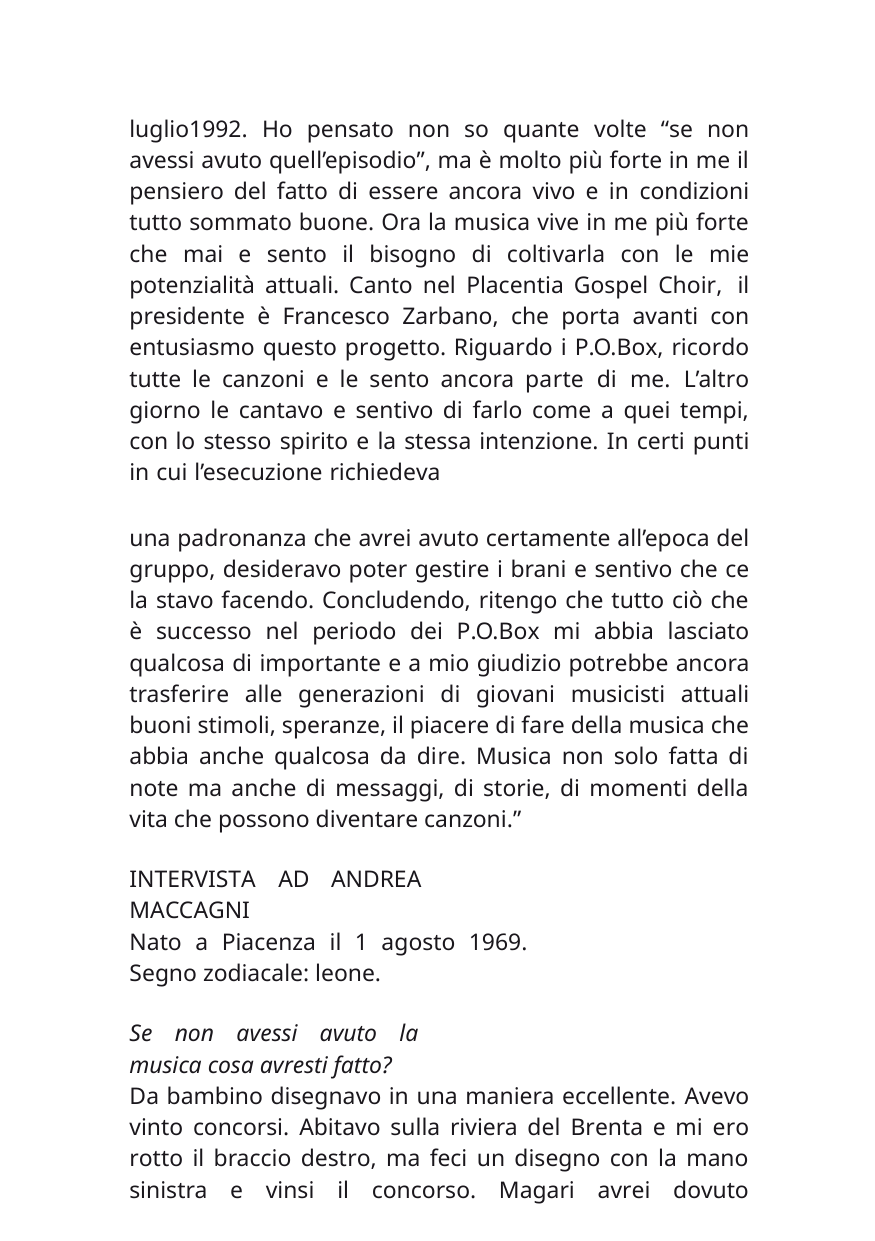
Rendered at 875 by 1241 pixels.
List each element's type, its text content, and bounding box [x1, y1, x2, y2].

text Da bambino disegnavo in una maniera eccellente. Avevo vinto concorsi. Abitavo sulla riviera del Brenta e mi ero rotto il braccio destro, ma feci un disegno con la mano sinistra e vinsi il concorso. Magari avrei dovuto [129, 1080, 749, 1205]
text Nato a Piacenza il 1 agosto 1969. Segno zodiacale: leone. [129, 926, 528, 988]
text luglio1992. Ho pensato non so quante volte “se non avessi avuto quell’episodio”, ma è molto più forte in me il pensiero del fatto di essere ancora vivo e in condizioni tutto sommato buone. Ora la musica vive in me più forte che mai e sento il bisogno di coltivarla con le mie potenzialità attuali. Canto nel Placentia Gospel Choir, il presidente è Francesco Zarbano, che porta avanti con entusiasmo questo progetto. Riguardo i P.O.Box, ricordo tutte le canzoni e le sento ancora parte di me. L’altro giorno le cantavo e sentivo di farlo come a quei tempi, con lo stesso spirito e la stessa intenzione. In certi punti in cui l’esecuzione richiedeva [129, 112, 749, 487]
text una padronanza che avrei avuto certamente all’epoca del gruppo, desideravo poter gestire i brani e sentivo che ce la stavo facendo. Concludendo, ritengo che tutto ciò che è successo nel periodo dei P.O.Box mi abbia lasciato qualcosa di importante e a mio giudizio potrebbe ancora trasferire alle generazioni di giovani musicisti attuali buoni stimoli, speranze, il piacere di fare della musica che abbia anche qualcosa da dire. Musica non solo fatta di note ma anche di messaggi, di storie, di momenti della vita che possono diventare canzoni.” [129, 521, 749, 834]
text INTERVISTA AD ANDREA MACCAGNI [129, 863, 421, 926]
text Se non avessi avuto la musica cosa avresti fatto? [129, 1017, 421, 1080]
